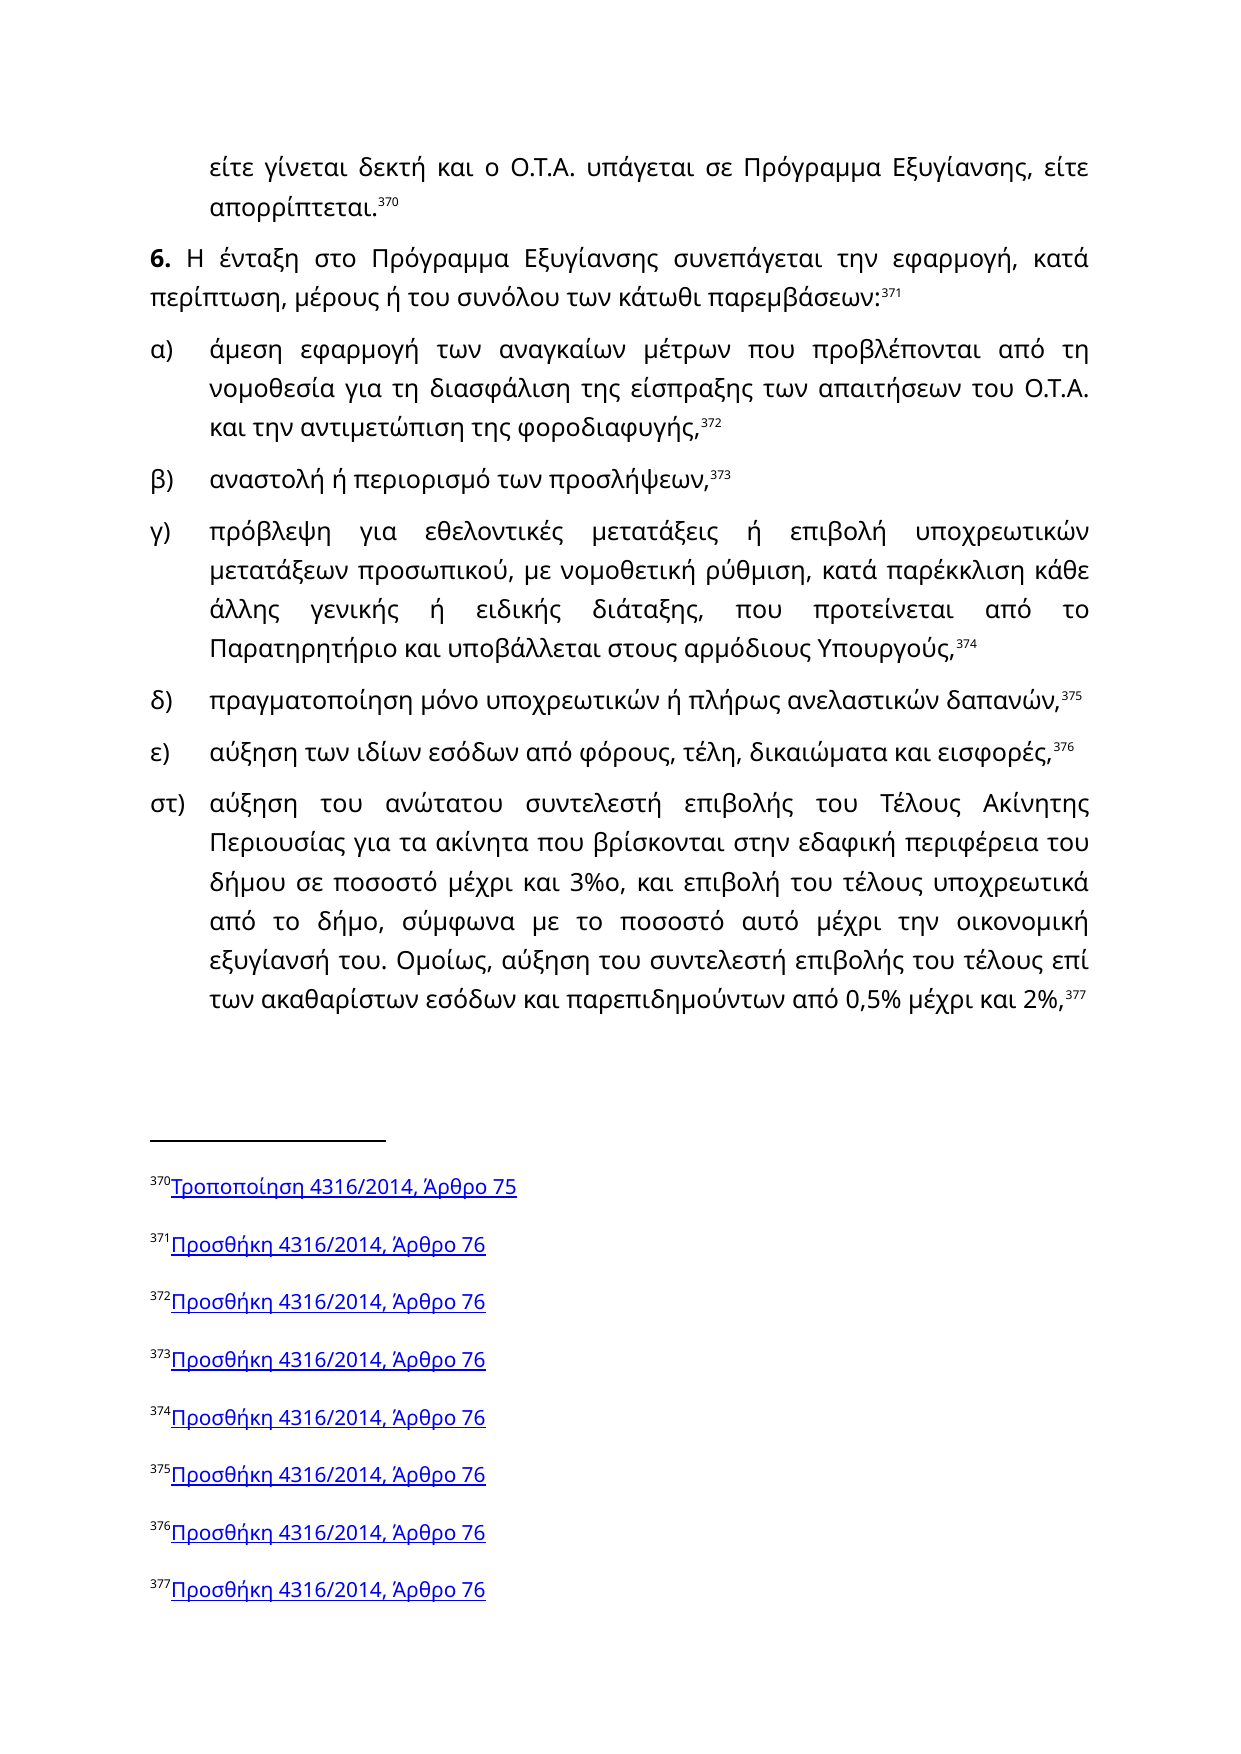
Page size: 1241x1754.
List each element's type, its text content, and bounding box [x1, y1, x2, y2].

text Προσθήκη 4316/2014, Άρθρο 76 [150, 1230, 1090, 1258]
list α) άμεση εφαρμογή των αναγκαίων μέτρων που προβλέπονται από τη νομοθεσία για τη διασφάλιση της είσπραξης των απαιτήσεων του Ο.Τ.Α. και την αντιμετώπιση της φοροδιαφυγής, [150, 332, 1090, 444]
text Προσθήκη 4316/2014, Άρθρο 76 [150, 1460, 1090, 1489]
list β) αναστολή ή περιορισμό των προσλήψεων, [150, 462, 1090, 496]
text Προσθήκη 4316/2014, Άρθρο 76 [150, 1518, 1090, 1546]
list ε) αύξηση των ιδίων εσόδων από φόρους, τέλη, δικαιώματα και εισφορές, [150, 734, 1090, 768]
list δ) πραγματοποίηση μόνο υποχρεωτικών ή πλήρως ανελαστικών δαπανών, [150, 682, 1090, 717]
list στ) αύξηση του ανώτατου συντελεστή επιβολής του Τέλους Ακίνητης Περιουσίας για τα ακίνητα που βρίσκονται στην εδαφική περιφέρεια του δήμου σε ποσοστό μέχρι και 3%ο, και επιβολή του τέλους υποχρεωτικά από το δήμο, σύμφωνα με το ποσοστό αυτό μέχρι την οικονομική εξυγίανσή του. Ομοίως, αύξηση του συντελεστή επιβολής του τέλους επί των ακαθαρίστων εσόδων και παρεπιδημούντων από 0,5% μέχρι και 2%, [150, 786, 1090, 1016]
list είτε γίνεται δεκτή και ο Ο.Τ.Α. υπάγεται σε Πρόγραμμα Εξυγίανσης, είτε απορρίπτεται. [150, 150, 1090, 223]
text 6. Η ένταξη στο Πρόγραμμα Εξυγίανσης συνεπάγεται την εφαρμογή, κατά περίπτωση, μέρους ή του συνόλου των κάτωθι παρεμβάσεων: [150, 241, 1090, 314]
text Προσθήκη 4316/2014, Άρθρο 76 [150, 1345, 1090, 1373]
text Προσθήκη 4316/2014, Άρθρο 76 [150, 1287, 1090, 1316]
text Προσθήκη 4316/2014, Άρθρο 76 [150, 1576, 1090, 1604]
list γ) πρόβλεψη για εθελοντικές μετατάξεις ή επιβολή υποχρεωτικών μετατάξεων προσωπικού, με νομοθετική ρύθμιση, κατά παρέκκλιση κάθε άλλης γενικής ή ειδικής διάταξης, που προτείνεται από το Παρατηρητήριο και υποβάλλεται στους αρμόδιους Υπουργούς, [150, 513, 1090, 665]
text Τροποποίηση 4316/2014, Άρθρο 75 [150, 1172, 1090, 1201]
text Προσθήκη 4316/2014, Άρθρο 76 [150, 1403, 1090, 1431]
